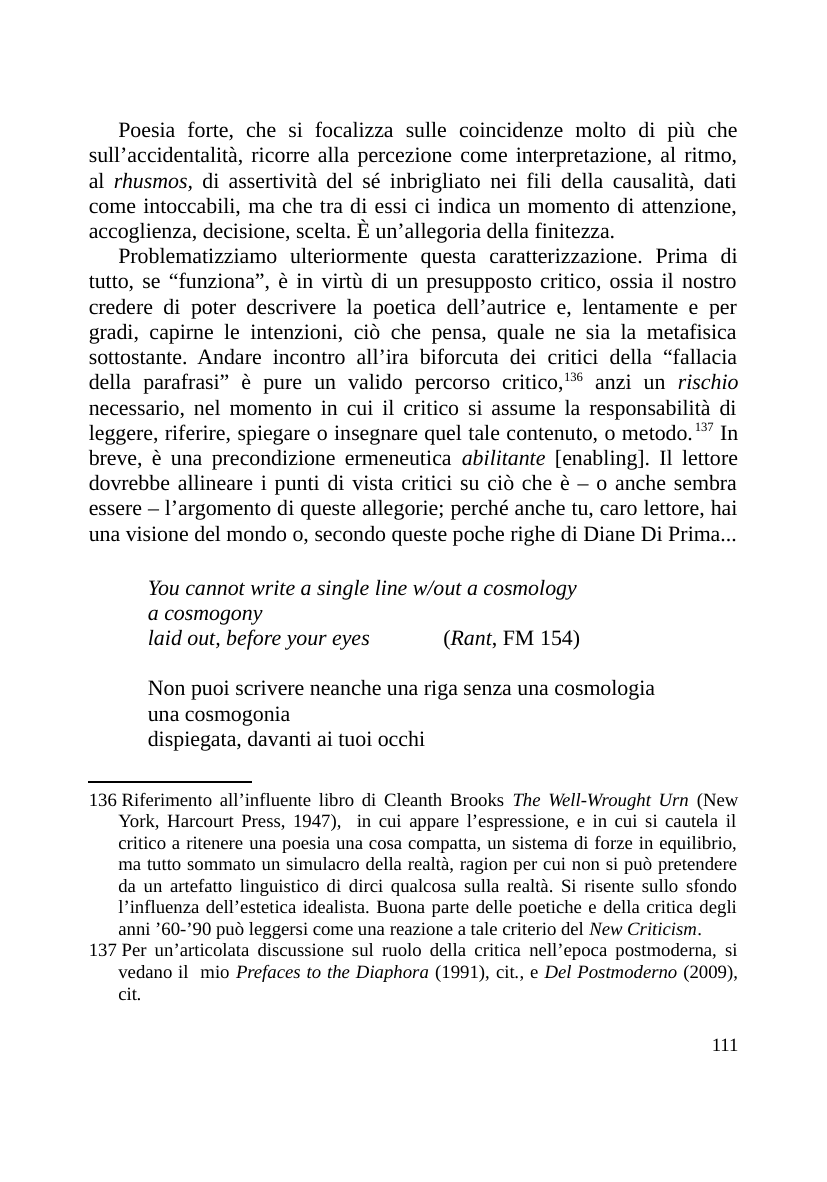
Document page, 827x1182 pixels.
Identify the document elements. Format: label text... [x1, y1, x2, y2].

text Poesia forte, che si focalizza sulle coincidenze molto di più che sull’accidentalità, ricorre alla percezione come interpretazione, al ritmo, al rhusmos, di assertività del sé inbrigliato nei fili della causalità, dati come intoccabili, ma che tra di essi ci indica un momento di attenzione, accoglienza, decisione, scelta. È un’allegoria della finitezza. [88, 117, 738, 243]
text Per un’articolata discussione sul ruolo della critica nell’epoca postmoderna, si vedano il mio Prefaces to the Diaphora (1991), cit., e Del Postmoderno (2009), cit. [88, 939, 738, 1004]
text Riferimento all’influente libro di Cleanth Brooks The Well-Wrought Urn (New York, Harcourt Press, 1947), in cui appare l’espressione, e in cui si cautela il critico a ritenere una poesia una cosa compatta, un sistema di forze in equilibrio, ma tutto sommato un simulacro della realtà, ragion per cui non si può pretendere da un artefatto linguistico di dirci qualcosa sulla realtà. Si risente sullo sfondo l’influenza dell’estetica idealista. Buona parte delle poetiche e della critica degli anni ’60-’90 può leggersi come una reazione a tale criterio del New Criticism. [88, 788, 738, 939]
text Non puoi scrivere neanche una riga senza una cosmologia [148, 675, 709, 701]
text una cosmogonia [148, 701, 709, 726]
text You cannot write a single line w/out a cosmology [148, 574, 709, 600]
text Problematizziamo ulteriormente questa caratterizzazione. Prima di tutto, se “funziona”, è in virtù di un presupposto critico, ossia il nostro credere di poter descrivere la poetica dell’autrice e, lentamente e per gradi, capirne le intenzioni, ciò che pensa, quale ne sia la metafisica sottostante. Andare incontro all’ira biforcuta dei critici della “fallacia della parafrasi” è pure un valido percorso critico, anzi un rischio necessario, nel momento in cui il critico si assume la responsabilità di leggere, riferire, spiegare o insegnare quel tale contenuto, o metodo. In breve, è una precondizione ermeneutica abilitante [enabling]. Il lettore dovrebbe allineare i punti di vista critici su ciò che è – o anche sembra essere – l’argomento di queste allegorie; perché anche tu, caro lettore, hai una visione del mondo o, secondo queste poche righe di Diane Di Prima... [88, 243, 738, 546]
text dispiegata, davanti ai tuoi occhi [148, 726, 709, 751]
text laid out, before your eyes (Rant, FM 154) [148, 625, 709, 650]
text a cosmogony [148, 600, 709, 625]
